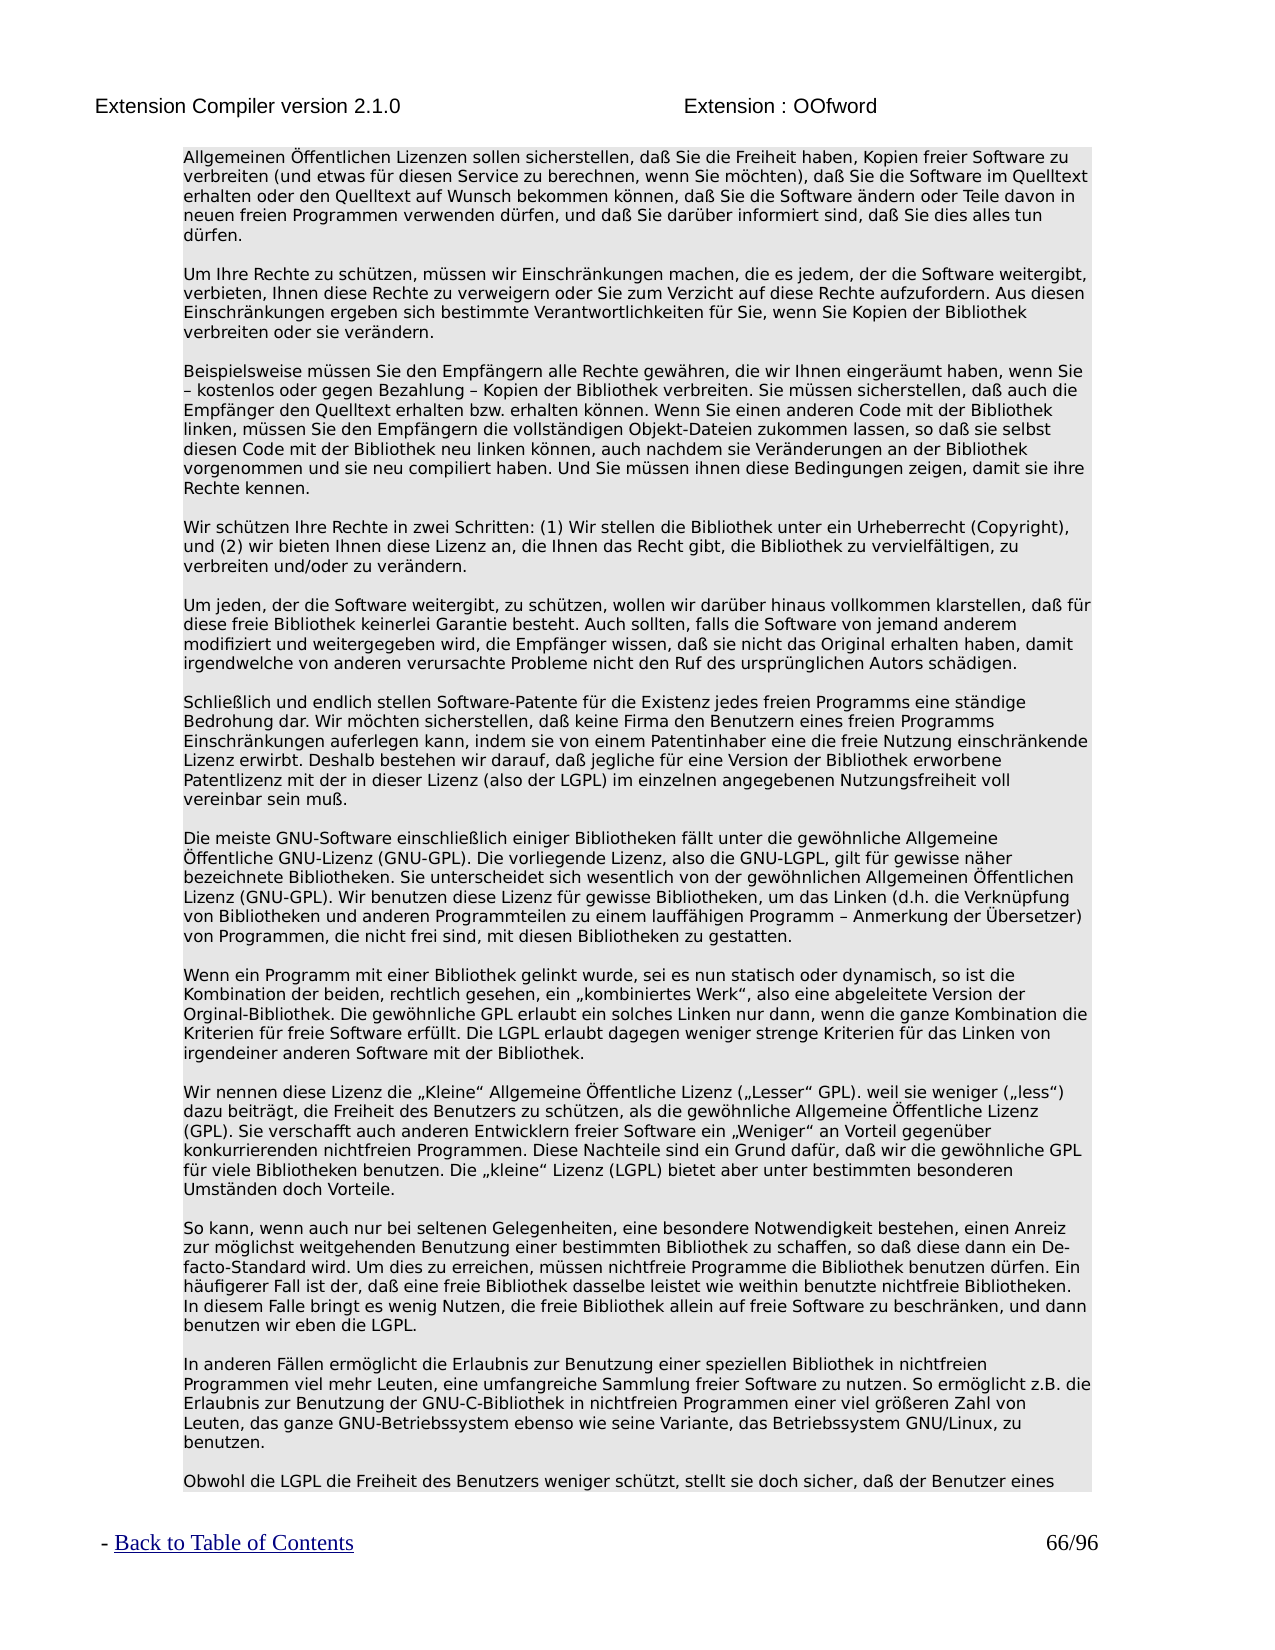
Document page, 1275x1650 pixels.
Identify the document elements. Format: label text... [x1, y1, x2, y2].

text Beispielsweise müssen Sie den Empfängern alle Rechte gewähren, die wir Ihnen eingeräumt haben, wenn Sie – kostenlos oder gegen Bezahlung – Kopien der Bibliothek verbreiten. Sie müssen sicherstellen, daß auch die Empfänger den Quelltext erhalten bzw. erhalten können. Wenn Sie einen anderen Code mit der Bibliothek linken, müssen Sie den Empfängern die vollständigen Objekt-Dateien zukommen lassen, so daß sie selbst diesen Code mit der Bibliothek neu linken können, auch nachdem sie Veränderungen an der Bibliothek vorgenommen und sie neu compiliert haben. Und Sie müssen ihnen diese Bedingungen zeigen, damit sie ihre Rechte kennen. [183, 362, 1092, 498]
text Wir nennen diese Lizenz die „Kleine“ Allgemeine Öffentliche Lizenz („Lesser“ GPL). weil sie weniger („less“) dazu beiträgt, die Freiheit des Benutzers zu schützen, als die gewöhnliche Allgemeine Öffentliche Lizenz (GPL). Sie verschafft auch anderen Entwicklern freier Software ein „Weniger“ an Vorteil gegenüber konkurrierenden nichtfreien Programmen. Diese Nachteile sind ein Grund dafür, daß wir die gewöhnliche GPL für viele Bibliotheken benutzen. Die „kleine“ Lizenz (LGPL) bietet aber unter bestimmten besonderen Umständen doch Vorteile. [183, 1082, 1092, 1199]
text Wir schützen Ihre Rechte in zwei Schritten: (1) Wir stellen die Bibliothek unter ein Urheberrecht (Copyright), und (2) wir bieten Ihnen diese Lizenz an, die Ihnen das Recht gibt, die Bibliothek zu vervielfältigen, zu verbreiten und/oder zu verändern. [183, 518, 1092, 576]
text Wenn ein Programm mit einer Bibliothek gelinkt wurde, sei es nun statisch oder dynamisch, so ist die Kombination der beiden, rechtlich gesehen, ein „kombiniertes Werk“, also eine abgeleitete Version der Orginal-Bibliothek. Die gewöhnliche GPL erlaubt ein solches Linken nur dann, wenn die ganze Kombination die Kriterien für freie Software erfüllt. Die LGPL erlaubt dagegen weniger strenge Kriterien für das Linken von irgendeiner anderen Software mit der Bibliothek. [183, 966, 1092, 1063]
text Obwohl die LGPL die Freiheit des Benutzers weniger schützt, stellt sie doch sicher, daß der Benutzer eines [183, 1472, 1092, 1492]
text So kann, wenn auch nur bei seltenen Gelegenheiten, eine besondere Notwendigkeit bestehen, einen Anreiz zur möglichst weitgehenden Benutzung einer bestimmten Bibliothek zu schaffen, so daß diese dann ein De-facto-Standard wird. Um dies zu erreichen, müssen nichtfreie Programme die Bibliothek benutzen dürfen. Ein häufigerer Fall ist der, daß eine freie Bibliothek dasselbe leistet wie weithin benutzte nichtfreie Bibliotheken. In diesem Falle bringt es wenig Nutzen, die freie Bibliothek allein auf freie Software zu beschränken, und dann benutzen wir eben die LGPL. [183, 1219, 1092, 1336]
text Um jeden, der die Software weitergibt, zu schützen, wollen wir darüber hinaus vollkommen klarstellen, daß für diese freie Bibliothek keinerlei Garantie besteht. Auch sollten, falls die Software von jemand anderem modifiziert und weitergegeben wird, die Empfänger wissen, daß sie nicht das Original erhalten haben, damit irgendwelche von anderen verursachte Probleme nicht den Ruf des ursprünglichen Autors schädigen. [183, 596, 1092, 673]
text Allgemeinen Öffentlichen Lizenzen sollen sicherstellen, daß Sie die Freiheit haben, Kopien freier Software zu verbreiten (und etwas für diesen Service zu berechnen, wenn Sie möchten), daß Sie die Software im Quelltext erhalten oder den Quelltext auf Wunsch bekommen können, daß Sie die Software ändern oder Teile davon in neuen freien Programmen verwenden dürfen, und daß Sie darüber informiert sind, daß Sie dies alles tun dürfen. [183, 147, 1092, 245]
text Schließlich und endlich stellen Software-Patente für die Existenz jedes freien Programms eine ständige Bedrohung dar. Wir möchten sicherstellen, daß keine Firma den Benutzern eines freien Programms Einschränkungen auferlegen kann, indem sie von einem Patentinhaber eine die freie Nutzung einschränkende Lizenz erwirbt. Deshalb bestehen wir darauf, daß jegliche für eine Version der Bibliothek erworbene Patentlizenz mit der in dieser Lizenz (also der LGPL) im einzelnen angegebenen Nutzungsfreiheit voll vereinbar sein muß. [183, 693, 1092, 810]
text In anderen Fällen ermöglicht die Erlaubnis zur Benutzung einer speziellen Bibliothek in nichtfreien Programmen viel mehr Leuten, eine umfangreiche Sammlung freier Software zu nutzen. So ermöglicht z.B. die Erlaubnis zur Benutzung der GNU-C-Bibliothek in nichtfreien Programmen einer viel größeren Zahl von Leuten, das ganze GNU-Betriebssystem ebenso wie seine Variante, das Betriebssystem GNU/Linux, zu benutzen. [183, 1355, 1092, 1453]
text Um Ihre Rechte zu schützen, müssen wir Einschränkungen machen, die es jedem, der die Software weitergibt, verbieten, Ihnen diese Rechte zu verweigern oder Sie zum Verzicht auf diese Rechte aufzufordern. Aus diesen Einschränkungen ergeben sich bestimmte Verantwortlichkeiten für Sie, wenn Sie Kopien der Bibliothek verbreiten oder sie verändern. [183, 264, 1092, 342]
text Die meiste GNU-Software einschließlich einiger Bibliotheken fällt unter die gewöhnliche Allgemeine Öffentliche GNU-Lizenz (GNU-GPL). Die vorliegende Lizenz, also die GNU-LGPL, gilt für gewisse näher bezeichnete Bibliotheken. Sie unterscheidet sich wesentlich von der gewöhnlichen Allgemeinen Öffentlichen Lizenz (GNU-GPL). Wir benutzen diese Lizenz für gewisse Bibliotheken, um das Linken (d.h. die Verknüpfung von Bibliotheken und anderen Programmteilen zu einem lauffähigen Programm – Anmerkung der Übersetzer) von Programmen, die nicht frei sind, mit diesen Bibliotheken zu gestatten. [183, 829, 1092, 946]
